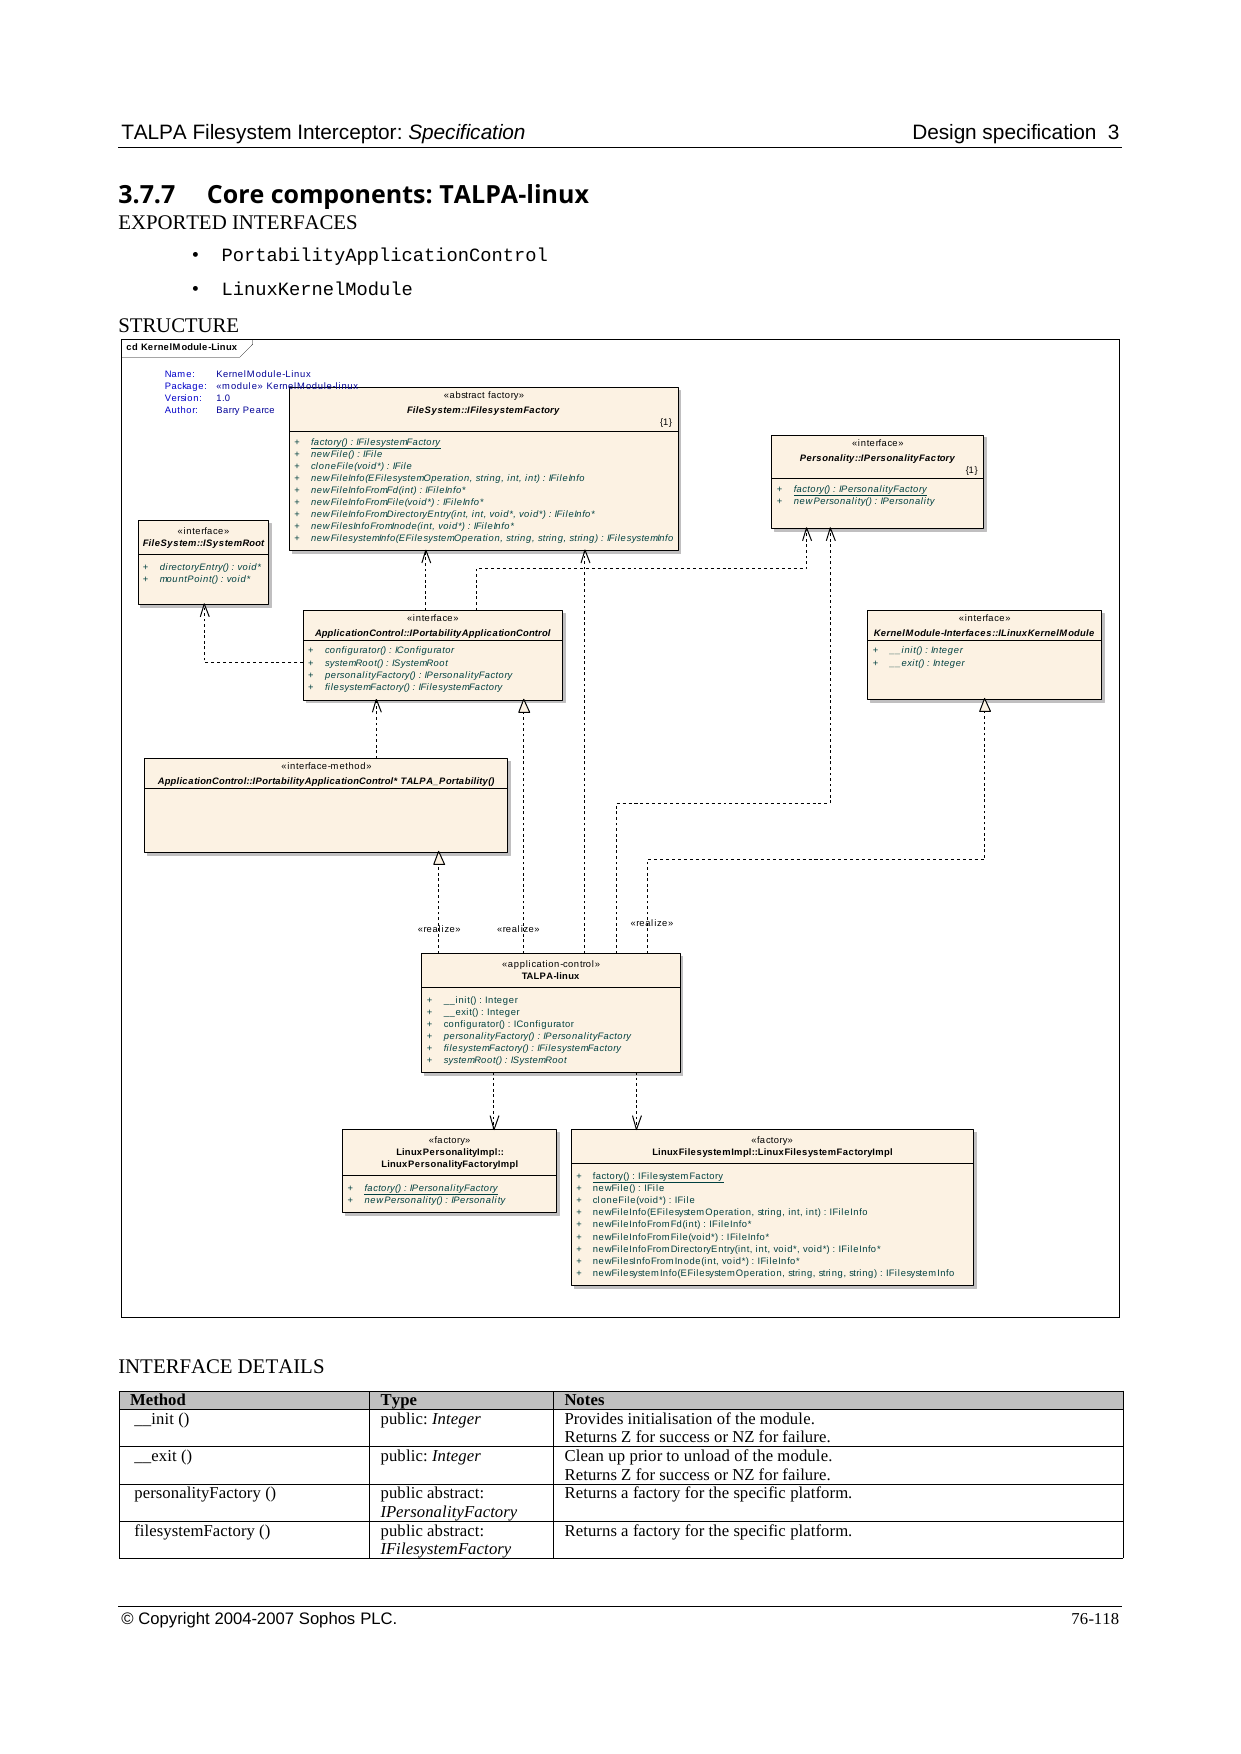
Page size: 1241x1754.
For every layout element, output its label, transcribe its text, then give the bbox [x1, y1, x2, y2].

table_header Type [370, 1392, 553, 1409]
text STRUCTURE [118, 314, 1122, 337]
table_cell __init () [120, 1410, 369, 1446]
table_cell Returns a factory for the specific platform. [554, 1485, 1123, 1521]
text EXPORTED INTERFACES [118, 211, 1122, 234]
table_cell __exit () [120, 1447, 369, 1484]
list PortabilityApplicationControl [192, 246, 1122, 267]
table_header Notes [554, 1392, 1123, 1409]
text INTERFACE DETAILS [118, 1355, 1122, 1378]
table_cell Clean up prior to unload of the module. Returns Z for success or NZ for failure. [554, 1447, 1123, 1484]
table_cell Provides initialisation of the module. Returns Z for success or NZ for failure. [554, 1410, 1123, 1446]
table_cell public abstract: IFilesystemFactory [370, 1522, 553, 1558]
table_cell Returns a factory for the specific platform. [554, 1522, 1123, 1558]
table_cell personalityFactory () [120, 1485, 369, 1521]
table_cell public: Integer [370, 1447, 553, 1484]
list LinuxKernelModule [192, 280, 1122, 301]
table_header Method [120, 1392, 369, 1409]
subtitle Core components: TALPA-linux [118, 177, 1122, 211]
table_cell public: Integer [370, 1410, 553, 1446]
table_cell public abstract: IPersonalityFactory [370, 1485, 553, 1521]
table_cell filesystemFactory () [120, 1522, 369, 1558]
